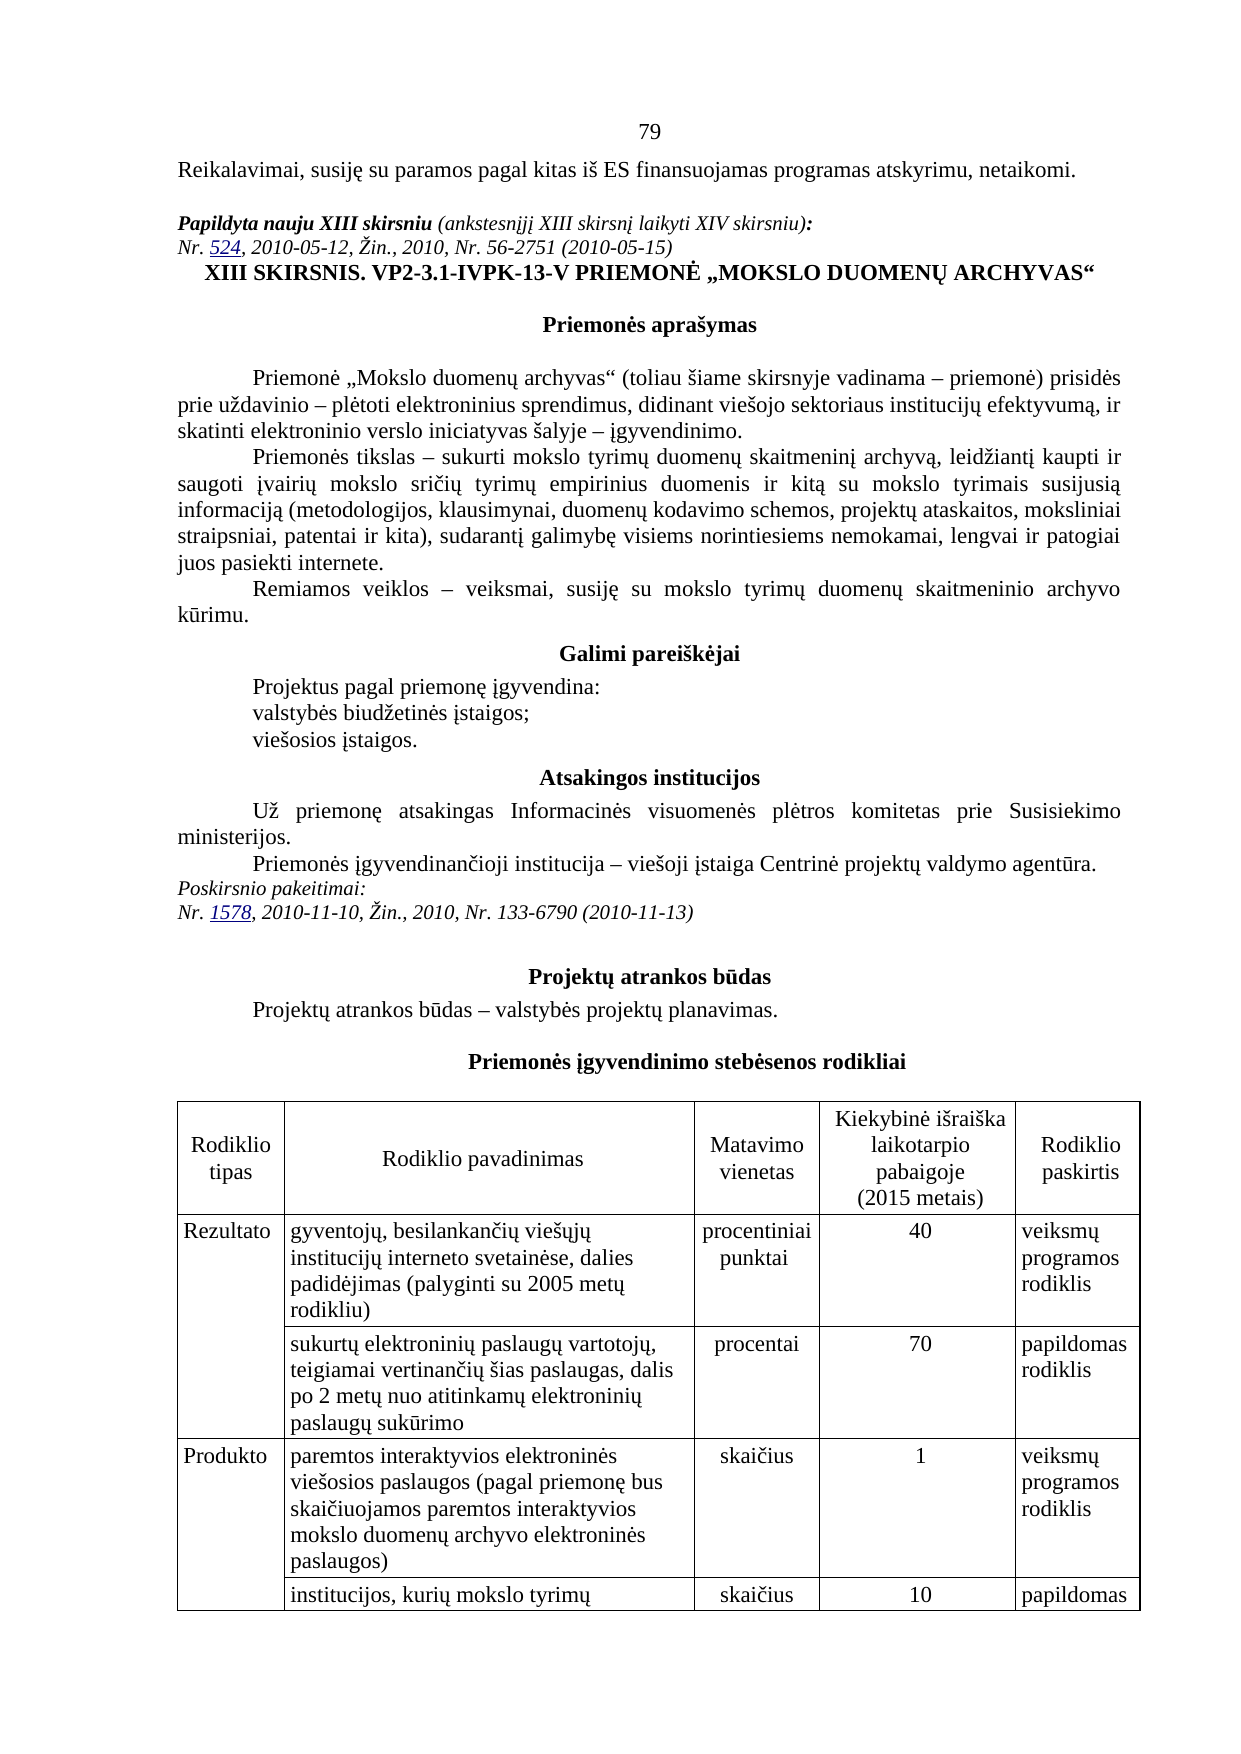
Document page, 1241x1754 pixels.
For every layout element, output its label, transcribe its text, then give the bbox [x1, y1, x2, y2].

text Priemonės tikslas – sukurti mokslo tyrimų duomenų skaitmeninį archyvą, leidžiantį kaupti ir saugoti įvairių mokslo sričių tyrimų empirinius duomenis ir kitą su mokslo tyrimais susijusią informaciją (metodologijos, klausimynai, duomenų kodavimo schemos, projektų ataskaitos, moksliniai straipsniai, patentai ir kita), sudarantį galimybę visiems norintiesiems nemokamai, lengvai ir patogiai juos pasiekti internete. [177, 443, 1122, 575]
table_cell 40 [820, 1215, 1015, 1326]
text Poskirsnio pakeitimai: [177, 876, 1122, 900]
text Priemonės įgyvendinimo stebėsenos rodikliai [177, 1048, 1122, 1075]
text Projektus pagal priemonę įgyvendina: [177, 673, 1122, 699]
table_cell gyventojų, besilankančių viešųjų institucijų interneto svetainėse, dalies padidėjimas (palyginti su 2005 metų rodikliu) [285, 1215, 694, 1326]
table_cell 70 [820, 1327, 1015, 1438]
text Nr. 1578, 2010-11-10, Žin., 2010, Nr. 133-6790 (2010-11-13) [177, 900, 1122, 924]
table_cell veiksmų programos rodiklis [1016, 1215, 1139, 1326]
table_header Kiekybinė išraiška laikotarpio pabaigoje (2015 metais) [820, 1102, 1015, 1213]
text Nr. 524, 2010-05-12, Žin., 2010, Nr. 56-2751 (2010-05-15) [177, 235, 1122, 259]
table_cell papildomas rodiklis [1016, 1327, 1139, 1438]
text Priemonė „Mokslo duomenų archyvas“ (toliau šiame skirsnyje vadinama – priemonė) prisidės prie uždavinio – plėtoti elektroninius sprendimus, didinant viešojo sektoriaus institucijų efektyvumą, ir skatinti elektroninio verslo iniciatyvas šalyje – įgyvendinimo. [177, 364, 1122, 443]
text Remiamos veiklos – veiksmai, susiję su mokslo tyrimų duomenų skaitmeninio archyvo kūrimu. [177, 575, 1122, 628]
table_header Rodiklio paskirtis [1016, 1102, 1139, 1213]
text Papildyta nauju XIII skirsniu (ankstesnįjį XIII skirsnį laikyti XIV skirsniu): [177, 211, 1122, 235]
table_cell paremtos interaktyvios elektroninės viešosios paslaugos (pagal priemonę bus skaičiuojamos paremtos interaktyvios mokslo duomenų archyvo elektroninės paslaugos) [285, 1439, 694, 1577]
table_header Matavimo vienetas [695, 1102, 819, 1213]
subtitle XIII SKIRSNIS. VP2-3.1-IVPK-13-V PRIEMONĖ „MOKSLO DUOMENŲ ARCHYVAS“ [177, 259, 1122, 285]
text viešosios įstaigos. [177, 726, 1122, 752]
text valstybės biudžetinės įstaigos; [177, 699, 1122, 726]
table_cell papildomas [1016, 1578, 1139, 1610]
table_cell skaičius [695, 1439, 819, 1577]
text Reikalavimai, susiję su paramos pagal kitas iš ES finansuojamas programas atskyrimu, netaikomi. [177, 156, 1122, 182]
text Galimi pareiškėjai [177, 640, 1122, 667]
table_cell institucijos, kurių mokslo tyrimų [285, 1578, 694, 1610]
table_header Rodiklio pavadinimas [285, 1102, 694, 1213]
table_header Rodiklio tipas [178, 1102, 284, 1213]
text Projektų atrankos būdas – valstybės projektų planavimas. [177, 996, 1122, 1022]
table_cell Produkto [178, 1439, 284, 1610]
text Priemonės įgyvendinančioji institucija – viešoji įstaiga Centrinė projektų valdymo agentūra. [177, 850, 1122, 876]
text Atsakingos institucijos [177, 764, 1122, 791]
table_cell 1 [820, 1439, 1015, 1577]
text Priemonės aprašymas [177, 312, 1122, 338]
table_cell 10 [820, 1578, 1015, 1610]
table_cell skaičius [695, 1578, 819, 1610]
text Projektų atrankos būdas [177, 963, 1122, 989]
table_cell Rezultato [178, 1215, 284, 1438]
table_cell sukurtų elektroninių paslaugų vartotojų, teigiamai vertinančių šias paslaugas, dalis po 2 metų nuo atitinkamų elektroninių paslaugų sukūrimo [285, 1327, 694, 1438]
text Už priemonę atsakingas Informacinės visuomenės plėtros komitetas prie Susisiekimo ministerijos. [177, 797, 1122, 850]
table_cell veiksmų programos rodiklis [1016, 1439, 1139, 1577]
table_cell procentiniai punktai [695, 1215, 819, 1326]
table_cell procentai [695, 1327, 819, 1438]
